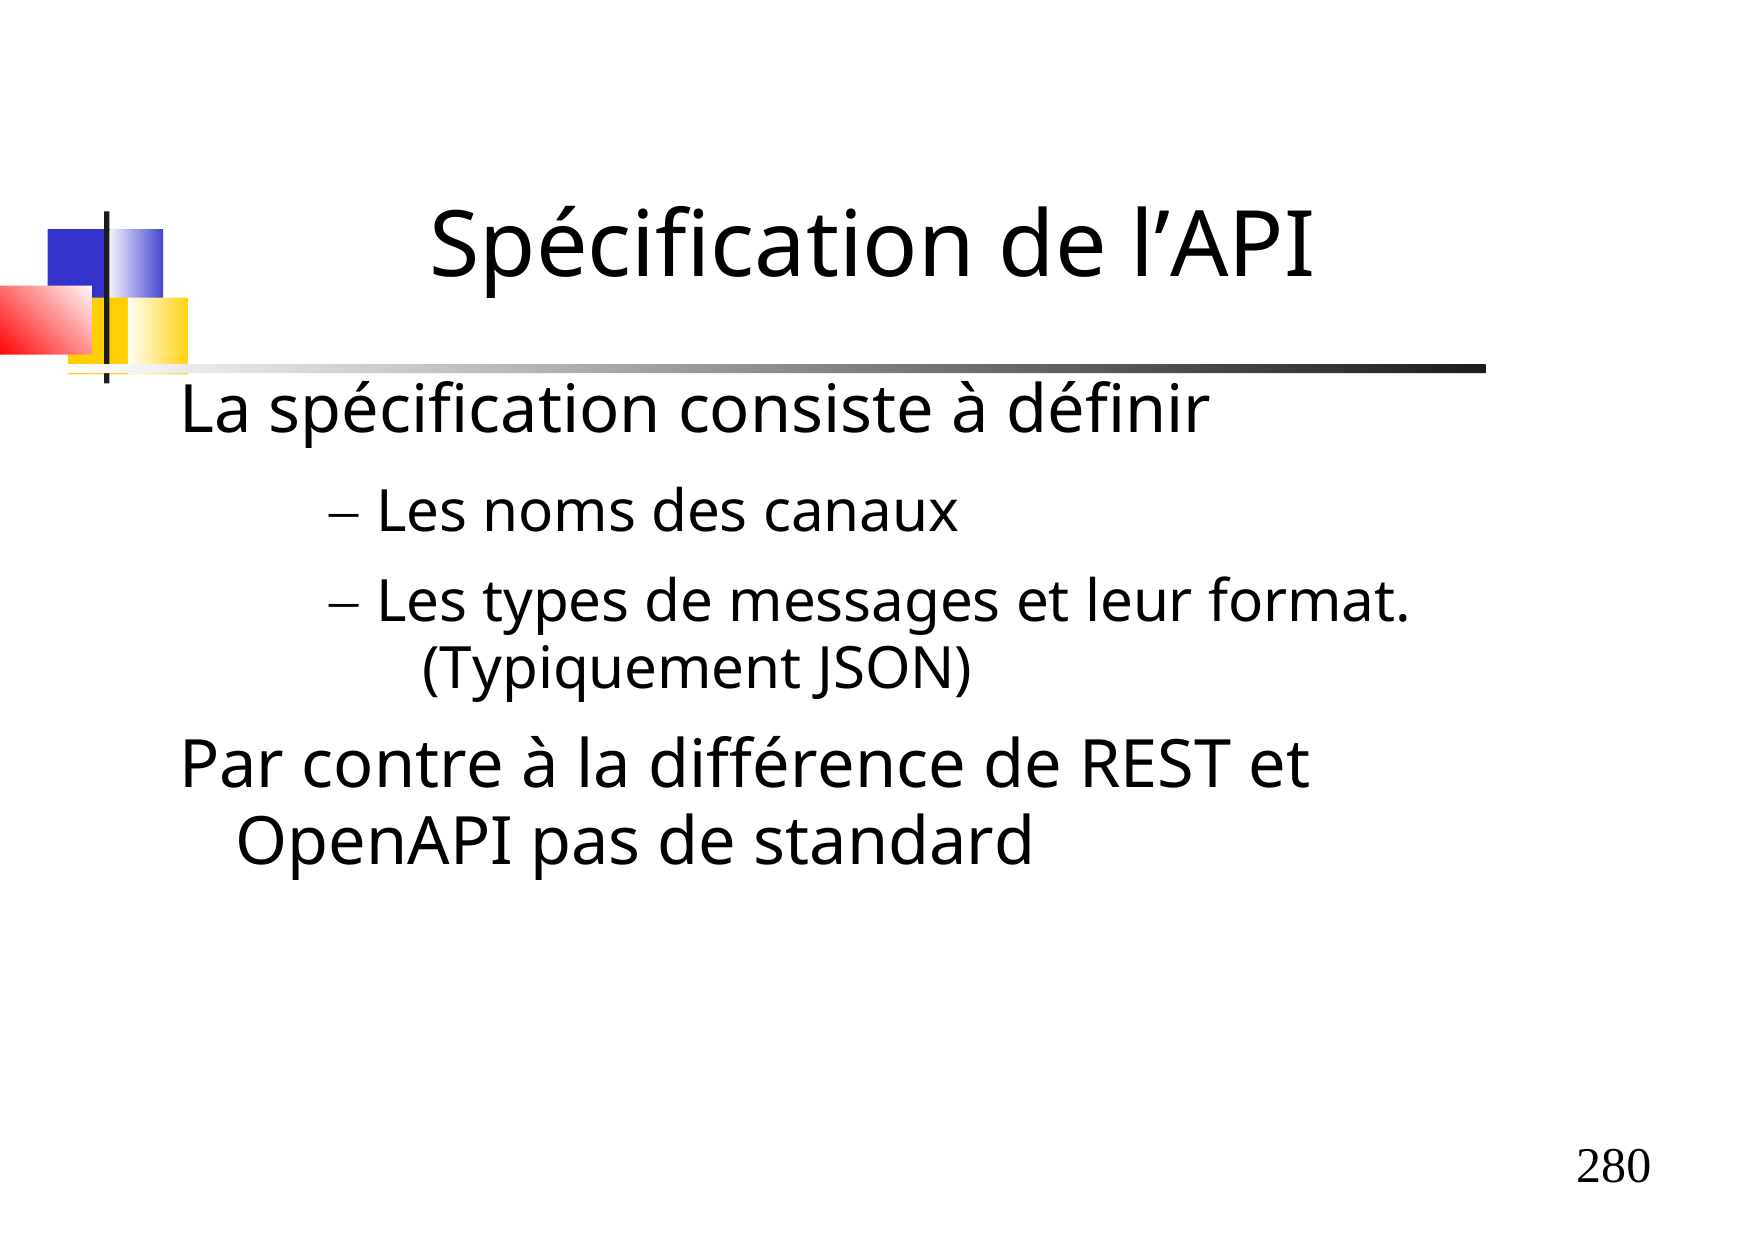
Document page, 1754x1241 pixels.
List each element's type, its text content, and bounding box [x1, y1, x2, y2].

list La spécification consiste à définir Les noms des canaux Les types de messages et leur format. (Typiquement JSON) Par contre à la différence de REST et OpenAPI pas de standard [179, 371, 1567, 1091]
title Spécification de l’API [179, 139, 1567, 351]
